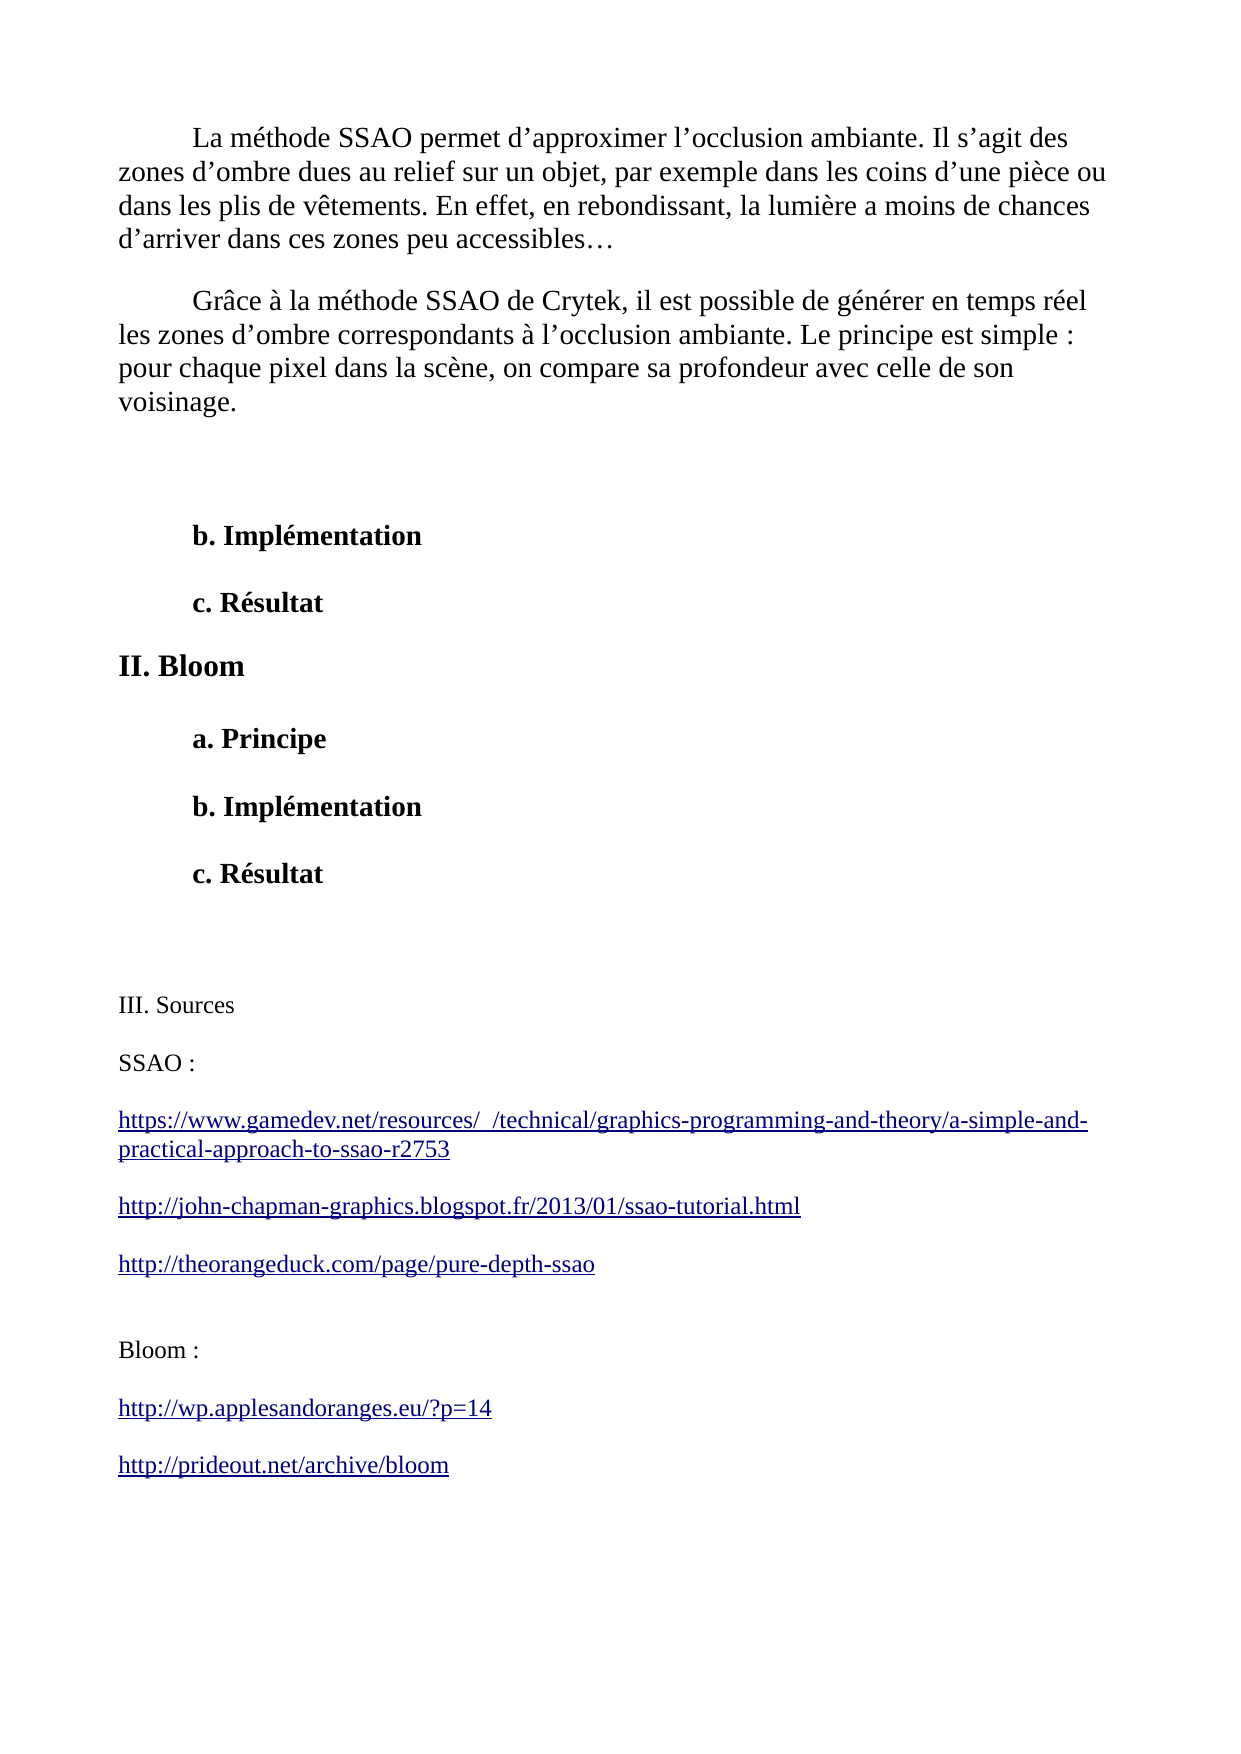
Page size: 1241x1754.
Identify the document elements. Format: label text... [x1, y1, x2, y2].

text http://wp.applesandoranges.eu/?p=14 [118, 1393, 1122, 1421]
text c. Résultat [118, 585, 1122, 619]
text III. Sources [118, 990, 1122, 1019]
text b. Implémentation [118, 789, 1122, 822]
text c. Résultat [118, 856, 1122, 889]
text b. Implémentation [118, 518, 1122, 552]
text II. Bloom [118, 648, 1122, 683]
text Grâce à la méthode SSAO de Crytek, il est possible de générer en temps réel les zones d’ombre correspondants à l’occlusion ambiante. Le principe est simple : pour chaque pixel dans la scène, on compare sa profondeur avec celle de son voisinage. [118, 283, 1122, 418]
text a. Principe [118, 719, 1122, 755]
text http://theorangeduck.com/page/pure-depth-ssao [118, 1249, 1122, 1278]
text Bloom : [118, 1335, 1122, 1364]
text La méthode SSAO permet d’approximer l’occlusion ambiante. Il s’agit des zones d’ombre dues au relief sur un objet, par exemple dans les coins d’une pièce ou dans les plis de vêtements. En effet, en rebondissant, la lumière a moins de chances d’arriver dans ces zones peu accessibles… [118, 118, 1122, 255]
text http://prideout.net/archive/bloom [118, 1450, 1122, 1479]
text SSAO : [118, 1048, 1122, 1076]
text http://john-chapman-graphics.blogspot.fr/2013/01/ssao-tutorial.html [118, 1191, 1122, 1220]
text https://www.gamedev.net/resources/_/technical/graphics-programming-and-theory/a-simple-and-practical-approach-to-ssao-r2753 [118, 1105, 1122, 1163]
